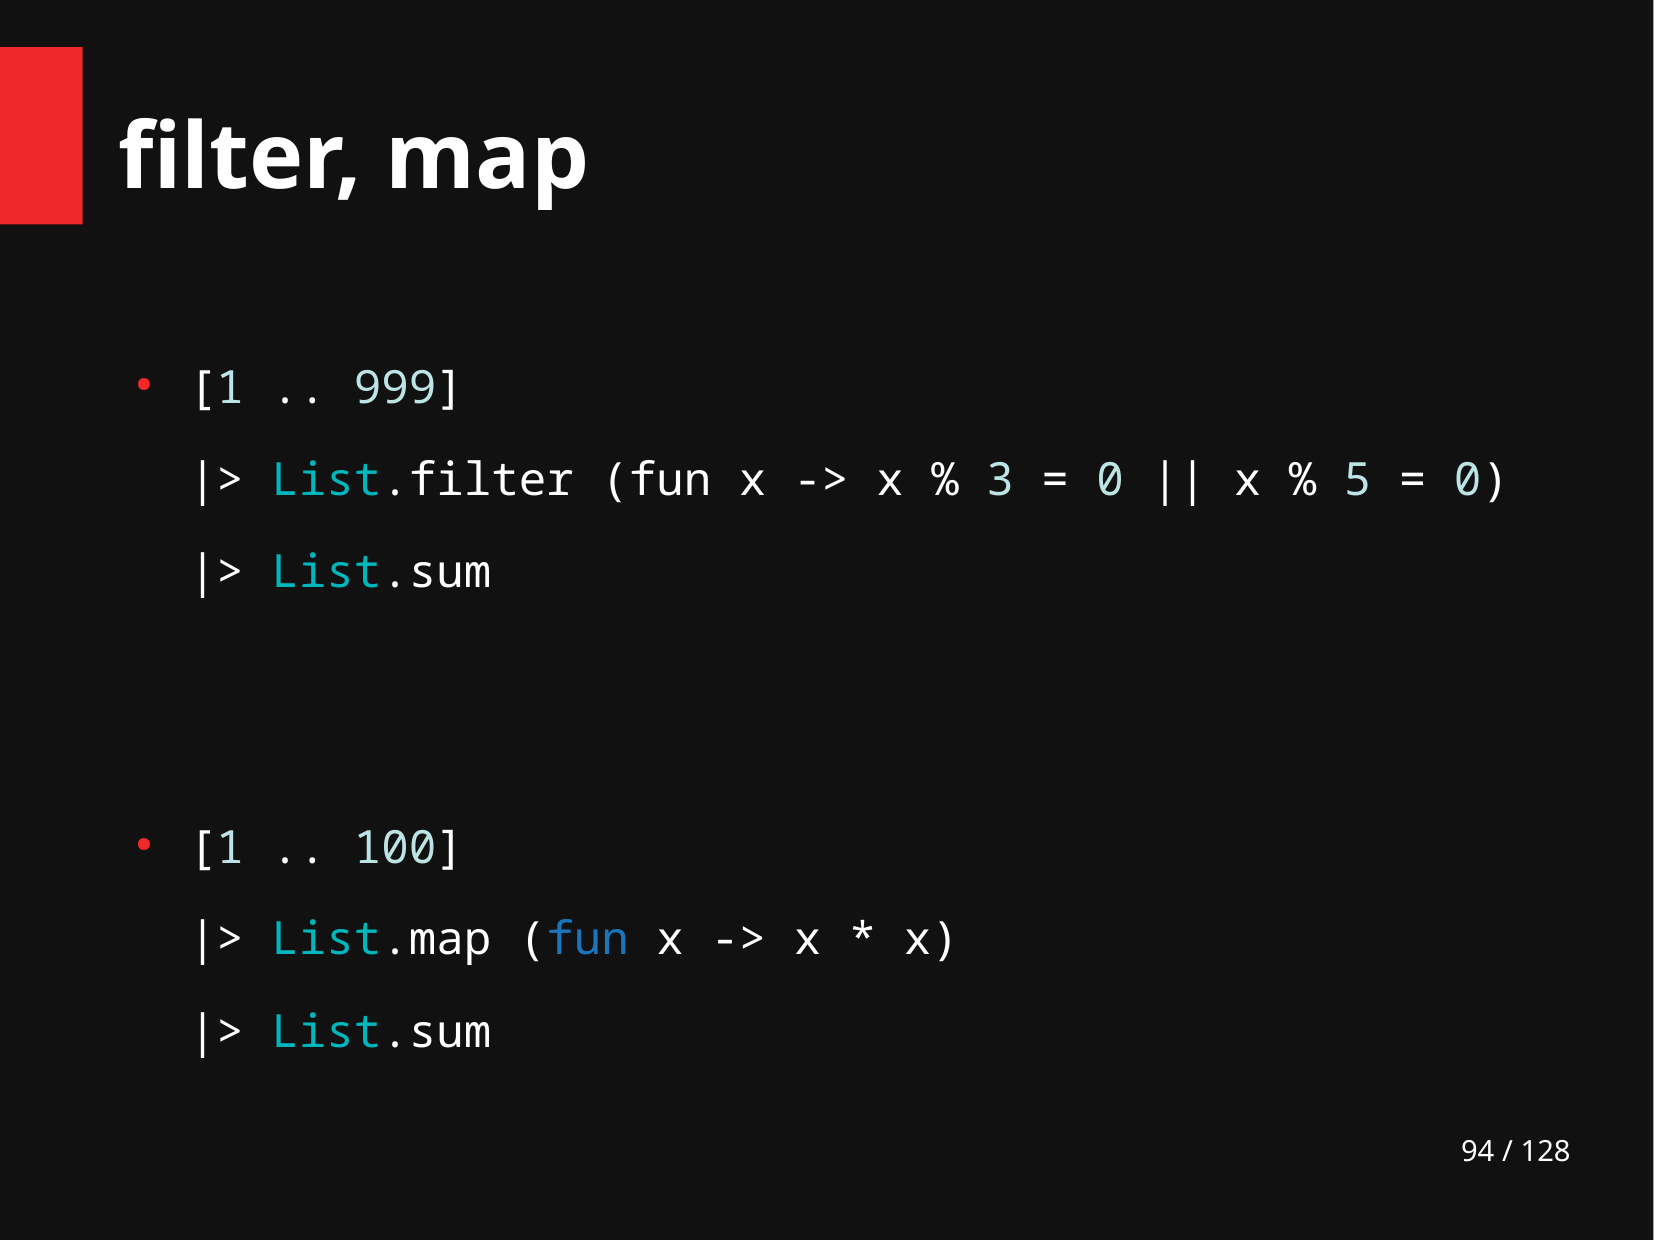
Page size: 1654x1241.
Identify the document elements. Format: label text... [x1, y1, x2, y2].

list [1 .. 999] |> List.filter (fun x -> x % 3 = 0 || x % 5 = 0) |> List.sum [1 .. 100] |> List.map (fun x -> x * x) |> List.sum [118, 354, 1536, 1074]
title filter, map [118, 49, 1571, 257]
